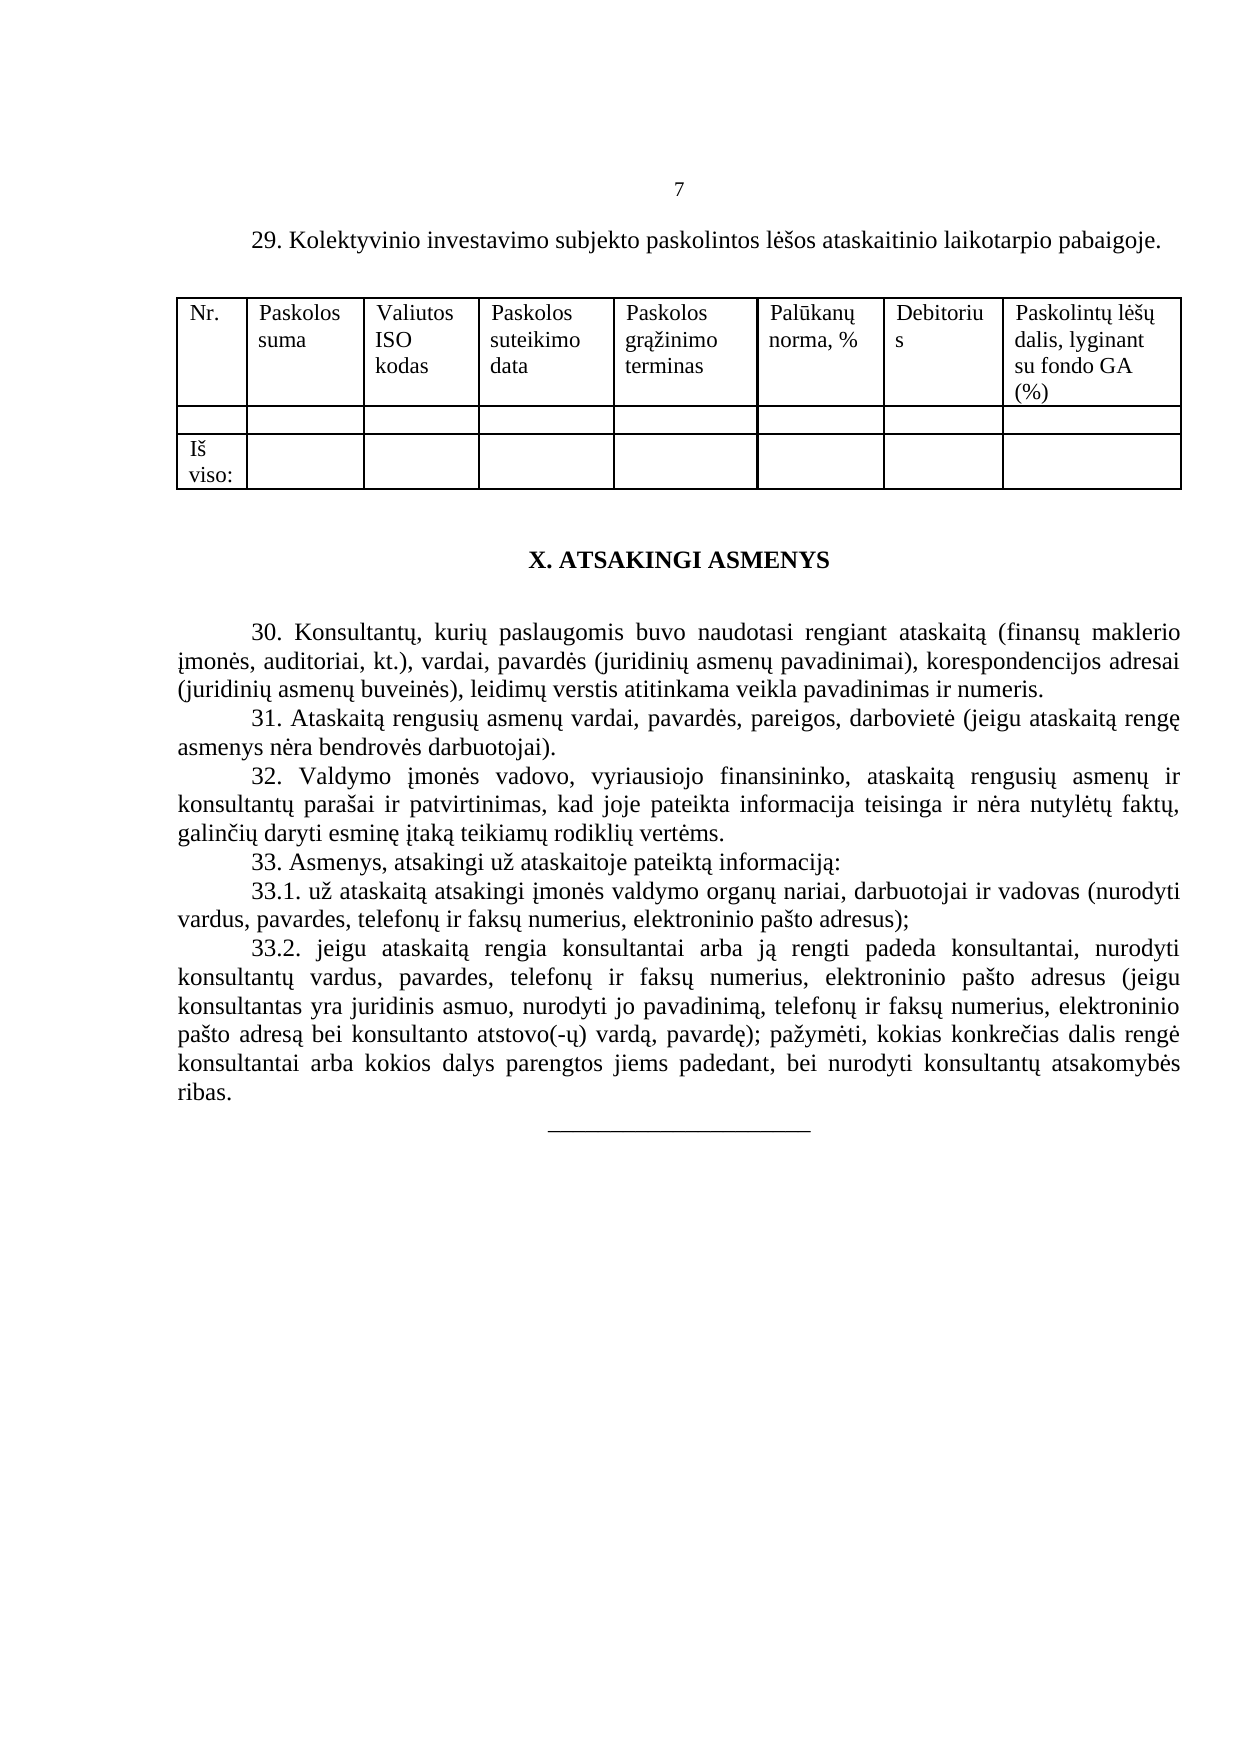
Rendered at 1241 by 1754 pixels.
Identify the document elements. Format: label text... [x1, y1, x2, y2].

text _____________________ [177, 1106, 1181, 1134]
text 31. Ataskaitą rengusių asmenų vardai, pavardės, pareigos, darbovietė (jeigu ataskaitą rengę asmenys nėra bendrovės darbuotojai). [177, 703, 1181, 761]
table_cell [1004, 435, 1180, 488]
table_header Paskolintų lėšų dalis, lyginant su fondo GA (%) [1004, 299, 1180, 405]
table_cell [1004, 407, 1180, 433]
table_cell [885, 407, 1002, 433]
table_header Palūkanų norma, % [759, 299, 883, 405]
table_cell [615, 407, 756, 433]
table_cell [885, 435, 1002, 488]
table_header Valiutos ISO kodas [365, 299, 478, 405]
table_header Nr. [178, 299, 246, 405]
table_cell [248, 435, 363, 488]
table_cell [759, 407, 883, 433]
text X. ATSAKINGI ASMENYS [177, 545, 1181, 574]
text 33.1. už ataskaitą atsakingi įmonės valdymo organų nariai, darbuotojai ir vadovas (nurodyti vardus, pavardes, telefonų ir faksų numerius, elektroninio pašto adresus); [177, 876, 1181, 933]
text 30. Konsultantų, kurių paslaugomis buvo naudotasi rengiant ataskaitą (finansų maklerio įmonės, auditoriai, kt.), vardai, pavardės (juridinių asmenų pavadinimai), korespondencijos adresai (juridinių asmenų buveinės), leidimų verstis atitinkama veikla pavadinimas ir numeris. [177, 617, 1181, 703]
table_cell [480, 435, 613, 488]
table_cell Iš viso: [178, 435, 246, 488]
table_header Paskolos suma [248, 299, 363, 405]
table_header Paskolos grąžinimo terminas [615, 299, 756, 405]
text 33. Asmenys, atsakingi už ataskaitoje pateiktą informaciją: [177, 847, 1181, 876]
table_cell [178, 407, 246, 433]
table_cell [480, 407, 613, 433]
table_cell [615, 435, 756, 488]
text 29. Kolektyvinio investavimo subjekto paskolintos lėšos ataskaitinio laikotarpio pabaigoje. [177, 225, 1181, 254]
table_cell [365, 435, 478, 488]
table_cell [759, 435, 883, 488]
text 32. Valdymo įmonės vadovo, vyriausiojo finansininko, ataskaitą rengusių asmenų ir konsultantų parašai ir patvirtinimas, kad joje pateikta informacija teisinga ir nėra nutylėtų faktų, galinčių daryti esminę įtaką teikiamų rodiklių vertėms. [177, 761, 1181, 847]
table_cell [365, 407, 478, 433]
table_cell [248, 407, 363, 433]
text 33.2. jeigu ataskaitą rengia konsultantai arba ją rengti padeda konsultantai, nurodyti konsultantų vardus, pavardes, telefonų ir faksų numerius, elektroninio pašto adresus (jeigu konsultantas yra juridinis asmuo, nurodyti jo pavadinimą, telefonų ir faksų numerius, elektroninio pašto adresą bei konsultanto atstovo(-ų) vardą, pavardę); pažymėti, kokias konkrečias dalis rengė konsultantai arba kokios dalys parengtos jiems padedant, bei nurodyti konsultantų atsakomybės ribas. [177, 933, 1181, 1106]
table_header Paskolos suteikimo data [480, 299, 613, 405]
table_header Debitorius [885, 299, 1002, 405]
